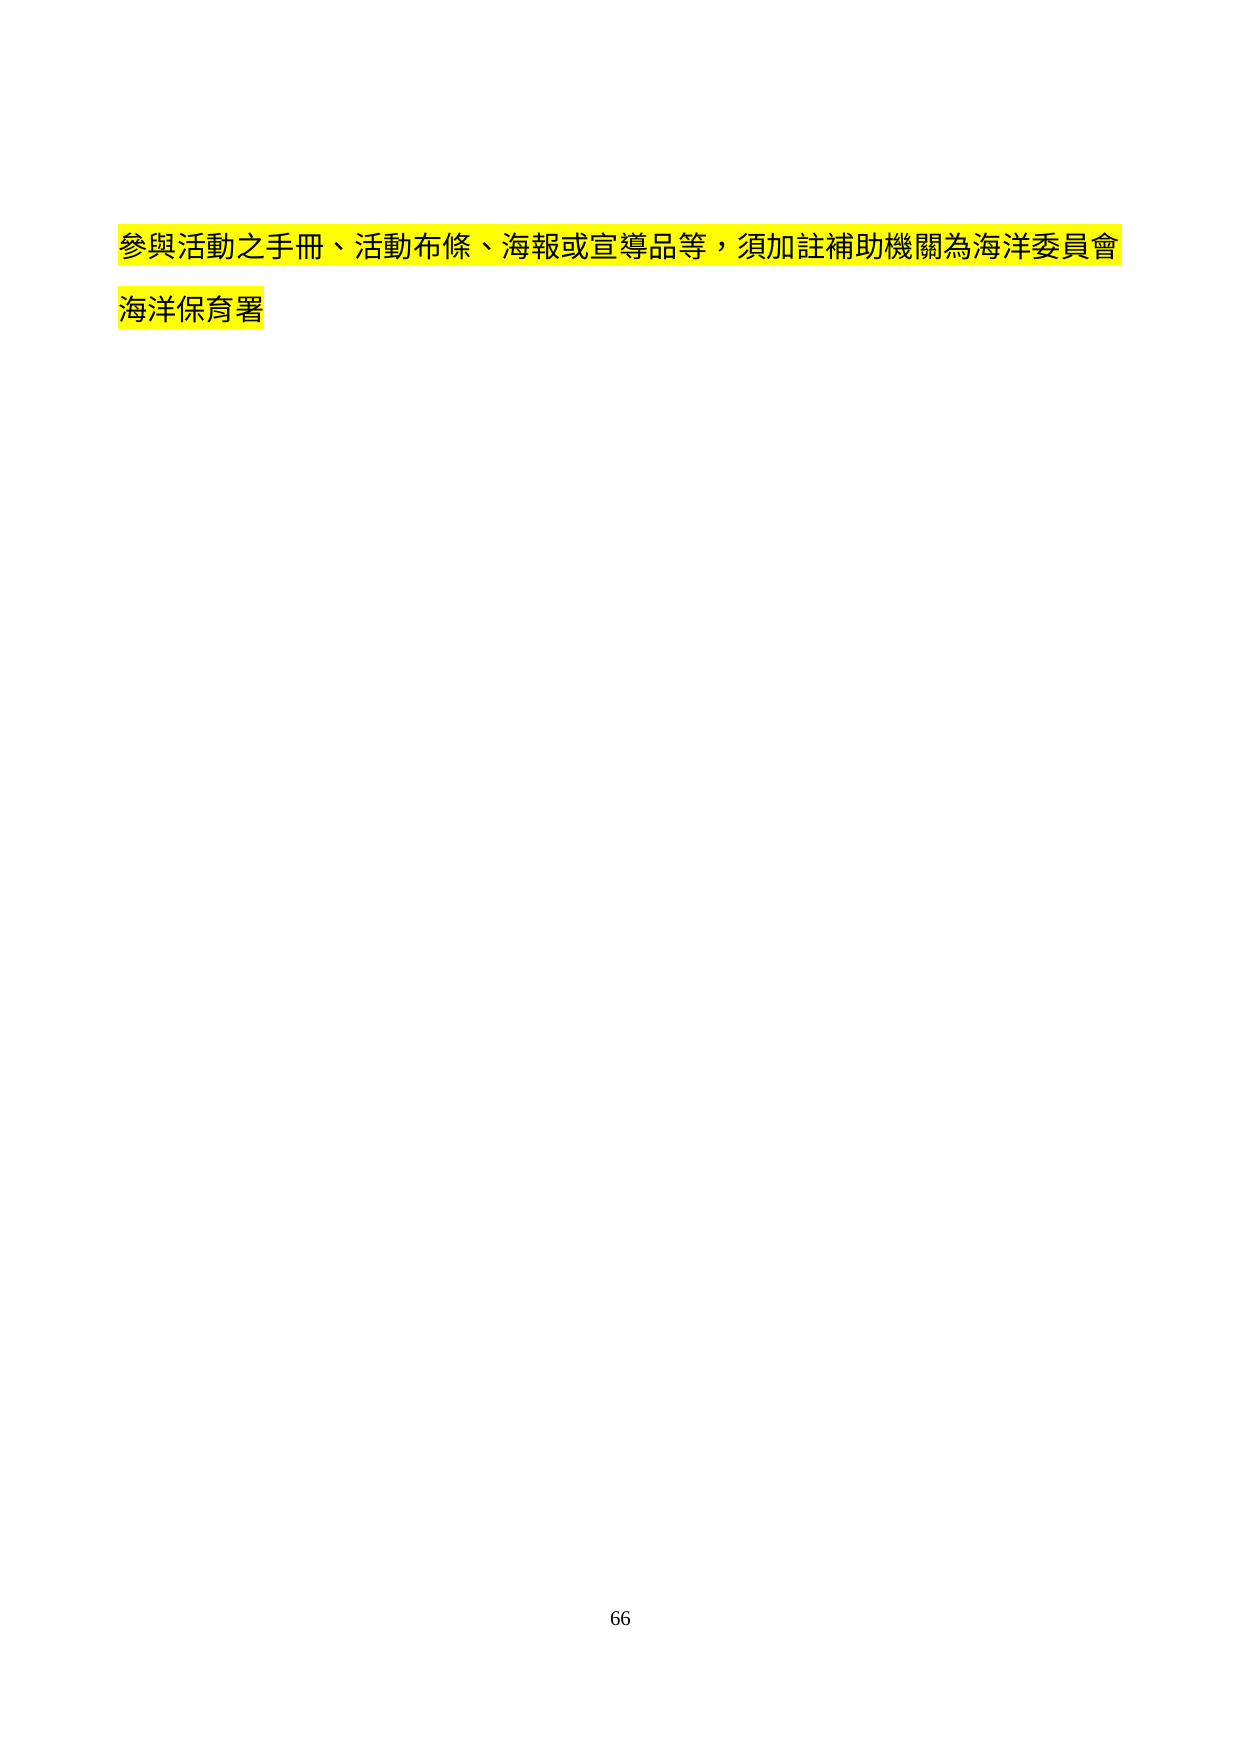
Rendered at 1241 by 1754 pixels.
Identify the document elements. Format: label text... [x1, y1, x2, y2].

text 參與活動之手冊、活動布條、海報或宣導品等，須加註補助機關為海洋委員會海洋保育署 [118, 203, 1122, 328]
